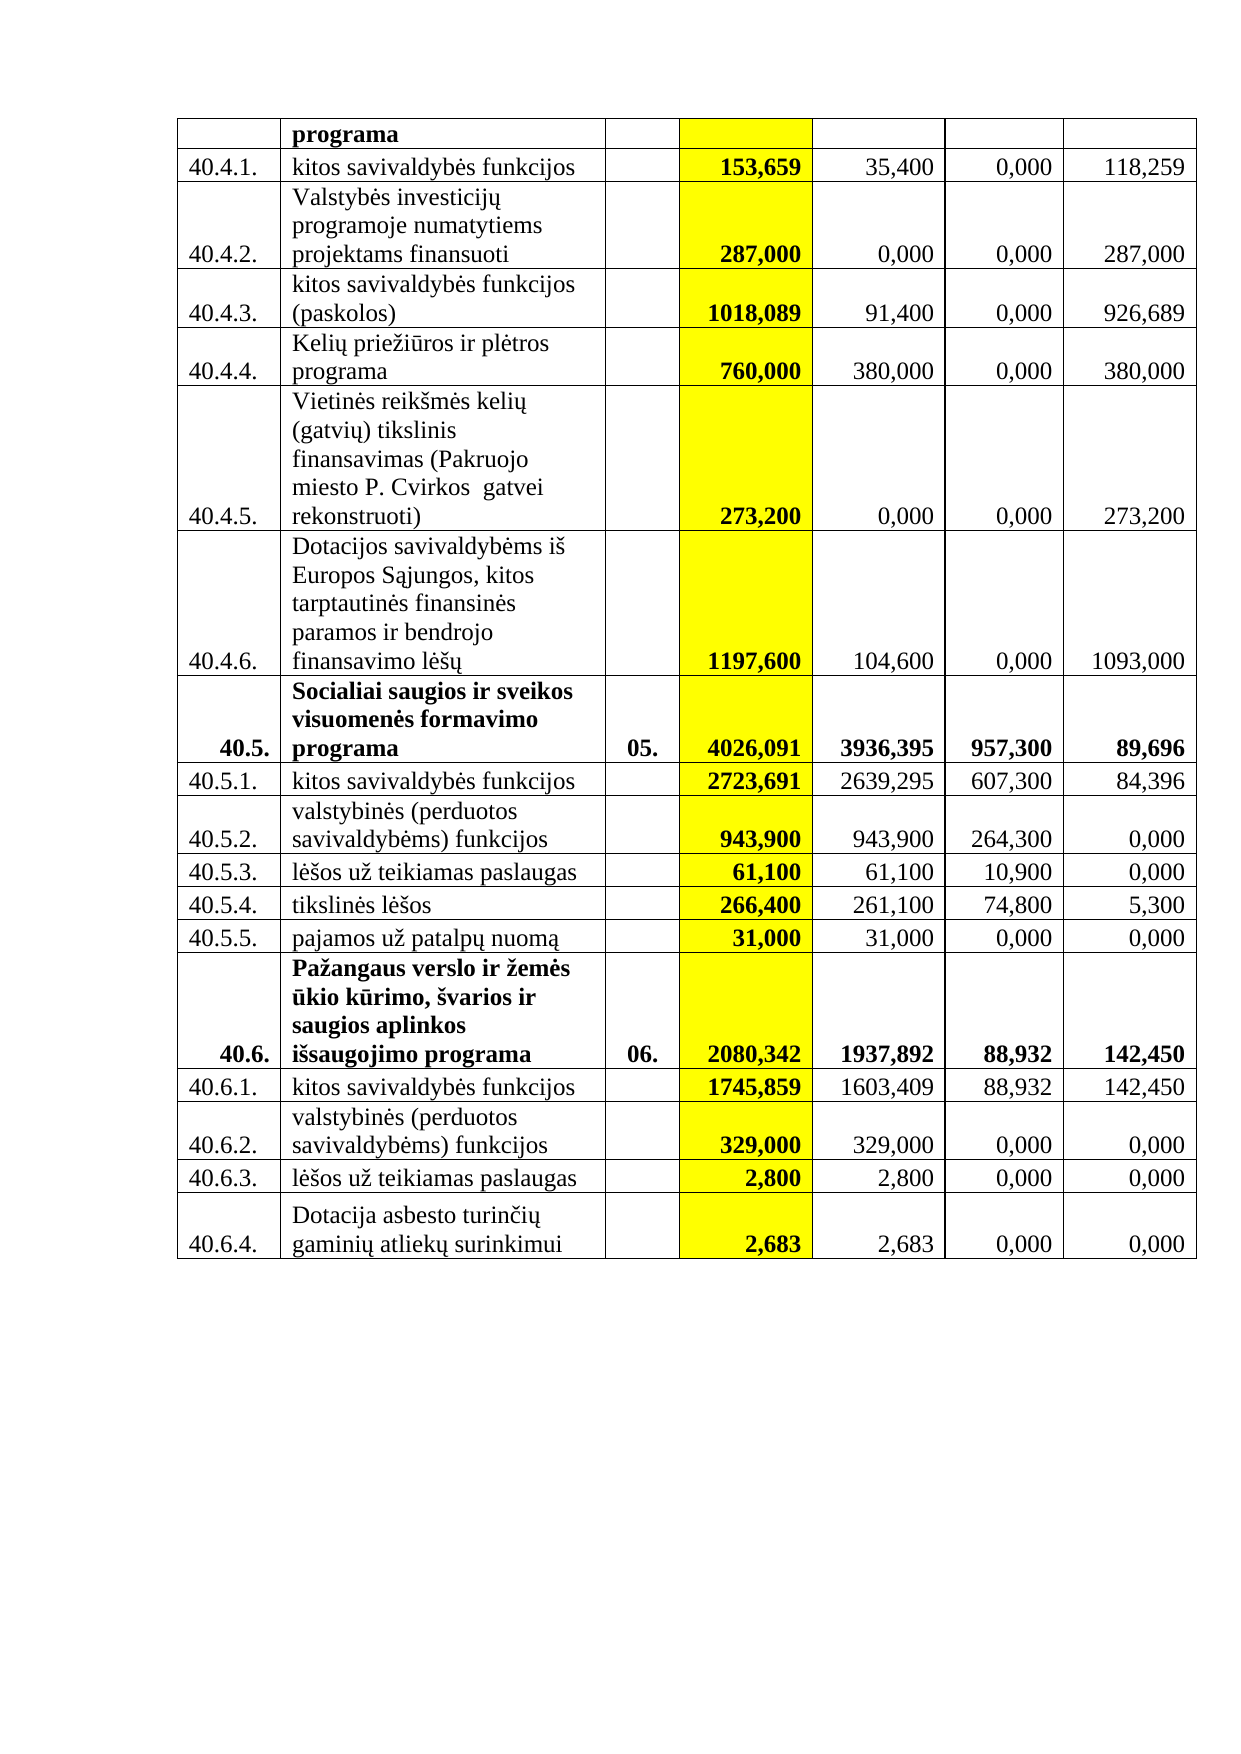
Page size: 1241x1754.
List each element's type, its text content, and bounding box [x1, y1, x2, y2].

table_cell 61,100 [680, 854, 812, 886]
table_cell 0,000 [946, 269, 1063, 327]
table_cell 287,000 [1064, 182, 1196, 268]
table_cell 1093,000 [1064, 531, 1196, 675]
table_cell 40.5.1. [178, 763, 280, 795]
table_cell pajamos už patalpų nuomą [281, 920, 605, 952]
table_cell [606, 1160, 679, 1192]
table_cell 0,000 [946, 328, 1063, 385]
table_cell 1018,089 [680, 269, 812, 327]
table_cell 273,200 [1064, 386, 1196, 530]
table_cell 91,400 [813, 269, 944, 327]
table_cell 607,300 [946, 763, 1063, 795]
table_cell 760,000 [680, 328, 812, 385]
table_cell 89,696 [1064, 676, 1196, 762]
table_cell Vietinės reikšmės kelių (gatvių) tikslinis finansavimas (Pakruojo miesto P. Cvirkos gatvei rekonstruoti) [281, 386, 605, 530]
table_cell 2,683 [680, 1193, 812, 1258]
table_cell [813, 119, 944, 148]
table_cell 380,000 [1064, 328, 1196, 385]
table_cell 2723,691 [680, 763, 812, 795]
table_cell lėšos už teikiamas paslaugas [281, 854, 605, 886]
table_cell 926,689 [1064, 269, 1196, 327]
table_cell 2,800 [813, 1160, 944, 1192]
table_cell 118,259 [1064, 149, 1196, 181]
table_cell 06. [606, 953, 679, 1068]
table_cell 266,400 [680, 887, 812, 919]
table_cell 40.6.3. [178, 1160, 280, 1192]
table_cell Valstybės investicijų programoje numatytiems projektams finansuoti [281, 182, 605, 268]
table_cell 2,683 [813, 1193, 944, 1258]
table_cell [606, 854, 679, 886]
table_cell 40.4.4. [178, 328, 280, 385]
table_cell 40.5.2. [178, 796, 280, 853]
table_cell Dotacija asbesto turinčių gaminių atliekų surinkimui [281, 1193, 605, 1258]
table_cell 0,000 [946, 920, 1063, 952]
table_cell 40.5. [178, 676, 280, 762]
table_cell 104,600 [813, 531, 944, 675]
table_cell 40.5.4. [178, 887, 280, 919]
table_cell Kelių priežiūros ir plėtros programa [281, 328, 605, 385]
table_cell 31,000 [813, 920, 944, 952]
table_cell tikslinės lėšos [281, 887, 605, 919]
table_cell [606, 386, 679, 530]
table_cell 0,000 [1064, 796, 1196, 853]
table_cell [606, 269, 679, 327]
table_cell [606, 1102, 679, 1159]
table_cell [606, 328, 679, 385]
table_cell 287,000 [680, 182, 812, 268]
table_cell 0,000 [1064, 1160, 1196, 1192]
table_cell [606, 796, 679, 853]
table_cell 0,000 [946, 149, 1063, 181]
table_cell 380,000 [813, 328, 944, 385]
table_cell 329,000 [813, 1102, 944, 1159]
table_cell 264,300 [946, 796, 1063, 853]
table_cell 0,000 [946, 1160, 1063, 1192]
table_cell valstybinės (perduotos savivaldybėms) funkcijos [281, 796, 605, 853]
table_cell [606, 920, 679, 952]
table_cell 5,300 [1064, 887, 1196, 919]
table_cell [606, 1069, 679, 1101]
table_cell 261,100 [813, 887, 944, 919]
table_cell 0,000 [946, 386, 1063, 530]
table_cell [606, 182, 679, 268]
table_cell 0,000 [1064, 1193, 1196, 1258]
table_cell Dotacijos savivaldybėms iš Europos Sąjungos, kitos tarptautinės finansinės paramos ir bendrojo finansavimo lėšų [281, 531, 605, 675]
table_cell 142,450 [1064, 1069, 1196, 1101]
table_cell 31,000 [680, 920, 812, 952]
table_cell kitos savivaldybės funkcijos [281, 763, 605, 795]
table_cell 0,000 [1064, 920, 1196, 952]
table_cell [606, 531, 679, 675]
table_cell 957,300 [946, 676, 1063, 762]
table_cell [606, 149, 679, 181]
table_cell [1064, 119, 1196, 148]
table_cell 943,900 [680, 796, 812, 853]
table_cell 88,932 [946, 953, 1063, 1068]
table_cell 0,000 [946, 182, 1063, 268]
table_cell 40.5.3. [178, 854, 280, 886]
table_cell [606, 763, 679, 795]
table_cell 329,000 [680, 1102, 812, 1159]
table_cell kitos savivaldybės funkcijos [281, 1069, 605, 1101]
table_cell 0,000 [946, 531, 1063, 675]
table_cell 0,000 [1064, 854, 1196, 886]
table_cell [606, 119, 679, 148]
table_cell 3936,395 [813, 676, 944, 762]
table_cell [606, 1193, 679, 1258]
table_cell 40.4.5. [178, 386, 280, 530]
table_cell valstybinės (perduotos savivaldybėms) funkcijos [281, 1102, 605, 1159]
table_cell 273,200 [680, 386, 812, 530]
table_cell 2080,342 [680, 953, 812, 1068]
table_cell 05. [606, 676, 679, 762]
table_cell 1603,409 [813, 1069, 944, 1101]
table_cell 40.4.3. [178, 269, 280, 327]
table_cell 40.6.4. [178, 1193, 280, 1258]
table_cell 1197,600 [680, 531, 812, 675]
table_cell [680, 119, 812, 148]
table_cell [178, 119, 280, 148]
table_cell 153,659 [680, 149, 812, 181]
table_cell 84,396 [1064, 763, 1196, 795]
table_cell 74,800 [946, 887, 1063, 919]
table_cell 1937,892 [813, 953, 944, 1068]
table_cell programa [281, 119, 605, 148]
table_cell 142,450 [1064, 953, 1196, 1068]
table_cell 40.4.6. [178, 531, 280, 675]
table_cell 40.4.1. [178, 149, 280, 181]
table_cell 4026,091 [680, 676, 812, 762]
table_cell 40.6.1. [178, 1069, 280, 1101]
table_cell kitos savivaldybės funkcijos [281, 149, 605, 181]
table_cell 1745,859 [680, 1069, 812, 1101]
table_cell 88,932 [946, 1069, 1063, 1101]
table_cell 10,900 [946, 854, 1063, 886]
table_cell kitos savivaldybės funkcijos (paskolos) [281, 269, 605, 327]
table_cell Socialiai saugios ir sveikos visuomenės formavimo programa [281, 676, 605, 762]
table_cell 35,400 [813, 149, 944, 181]
table_cell 0,000 [946, 1102, 1063, 1159]
table_cell 0,000 [813, 182, 944, 268]
table_cell 2,800 [680, 1160, 812, 1192]
table_cell 40.6.2. [178, 1102, 280, 1159]
table_cell 0,000 [946, 1193, 1063, 1258]
table_cell [946, 119, 1063, 148]
table_cell 0,000 [813, 386, 944, 530]
table_cell 2639,295 [813, 763, 944, 795]
table_cell 0,000 [1064, 1102, 1196, 1159]
table_cell lėšos už teikiamas paslaugas [281, 1160, 605, 1192]
table_cell 40.6. [178, 953, 280, 1068]
table_cell 40.4.2. [178, 182, 280, 268]
table_cell 943,900 [813, 796, 944, 853]
table_cell [606, 887, 679, 919]
table_cell 40.5.5. [178, 920, 280, 952]
table_cell Pažangaus verslo ir žemės ūkio kūrimo, švarios ir saugios aplinkos išsaugojimo programa [281, 953, 605, 1068]
table_cell 61,100 [813, 854, 944, 886]
